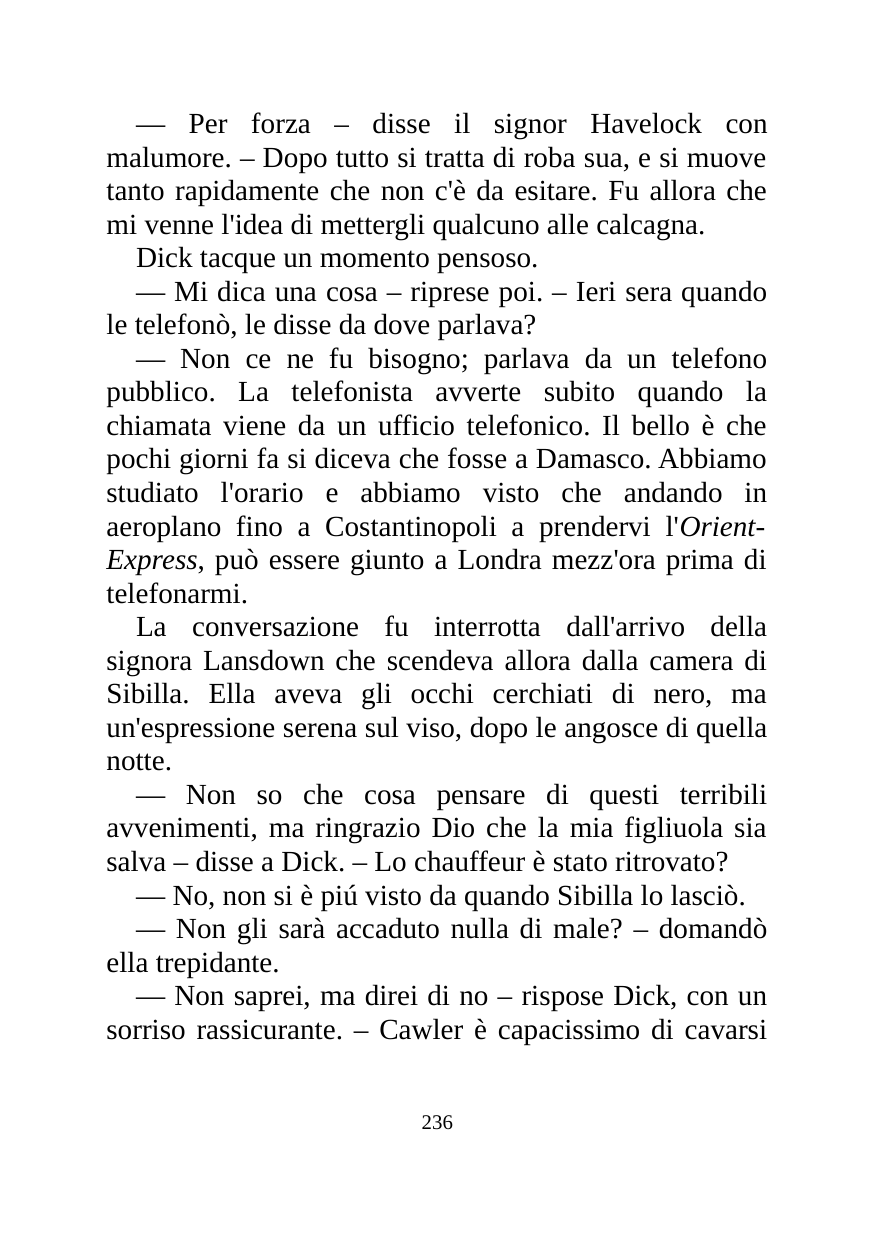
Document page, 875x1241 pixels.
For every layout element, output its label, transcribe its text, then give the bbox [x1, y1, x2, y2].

text — Mi dica una cosa – riprese poi. – Ieri sera quando le telefonò, le disse da dove parlava? [106, 274, 768, 341]
text La conversazione fu interrotta dall'arrivo della signora Lansdown che scendeva allora dalla camera di Sibilla. Ella aveva gli occhi cerchiati di nero, ma un'espressione serena sul viso, dopo le angosce di quella notte. [106, 609, 768, 777]
text — Non saprei, ma direi di no – rispose Dick, con un sorriso rassicurante. – Cawler è capacissimo di cavarsi [106, 978, 768, 1045]
text — Non ce ne fu bisogno; parlava da un telefono pubblico. La telefonista avverte subito quando la chiamata viene da un ufficio telefonico. Il bello è che pochi giorni fa si diceva che fosse a Damasco. Abbiamo studiato l'orario e abbiamo visto che andando in aeroplano fino a Costantinopoli a prendervi l'Orient-Express, può essere giunto a Londra mezz'ora prima di telefonarmi. [106, 341, 768, 609]
text — Per forza – disse il signor Havelock con malumore. – Dopo tutto si tratta di roba sua, e si muove tanto rapidamente che non c'è da esitare. Fu allora che mi venne l'idea di mettergli qualcuno alle calcagna. [106, 106, 768, 240]
text — No, non si è piú visto da quando Sibilla lo lasciò. [106, 878, 768, 911]
text — Non gli sarà accaduto nulla di male? – domandò ella trepidante. [106, 911, 768, 978]
text Dick tacque un momento pensoso. [106, 240, 768, 274]
text — Non so che cosa pensare di questi terribili avvenimenti, ma ringrazio Dio che la mia figliuola sia salva – disse a Dick. – Lo chauffeur è stato ritrovato? [106, 777, 768, 878]
